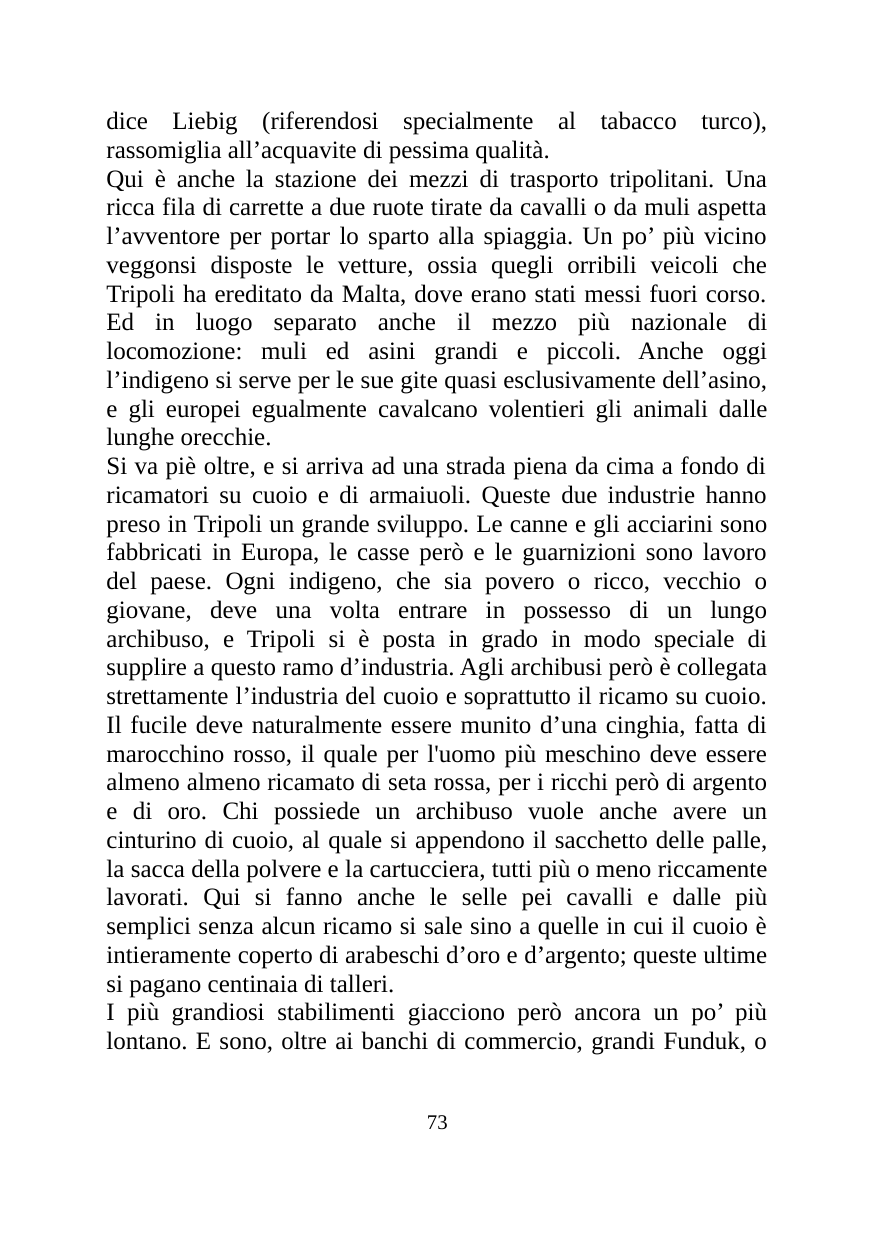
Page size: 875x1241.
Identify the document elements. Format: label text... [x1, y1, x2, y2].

text Si va piè oltre, e si arriva ad una strada piena da cima a fondo di ricamatori su cuoio e di armaiuoli. Queste due industrie hanno preso in Tripoli un grande sviluppo. Le canne e gli acciarini sono fabbricati in Europa, le casse però e le guarnizioni sono lavoro del paese. Ogni indigeno, che sia povero o ricco, vecchio o giovane, deve una volta entrare in possesso di un lungo archibuso, e Tripoli si è posta in grado in modo speciale di supplire a questo ramo d’industria. Agli archibusi però è collegata strettamente l’industria del cuoio e soprattutto il ricamo su cuoio. Il fucile deve naturalmente essere munito d’una cinghia, fatta di marocchino rosso, il quale per l'uomo più meschino deve essere almeno almeno ricamato di seta rossa, per i ricchi però di argento e di oro. Chi possiede un archibuso vuole anche avere un cinturino di cuoio, al quale si appendono il sacchetto delle palle, la sacca della polvere e la cartucciera, tutti più o meno riccamente lavorati. Qui si fanno anche le selle pei cavalli e dalle più semplici senza alcun ricamo si sale sino a quelle in cui il cuoio è intieramente coperto di arabeschi d’oro e d’argento; queste ultime si pagano centinaia di talleri. [106, 451, 768, 997]
text dice Liebig (riferendosi specialmente al tabacco turco), rassomiglia all’acquavite di pessima qualità. [106, 106, 768, 164]
text I più grandiosi stabilimenti giacciono però ancora un po’ più lontano. E sono, oltre ai banchi di commercio, grandi Funduk, o [106, 997, 768, 1055]
text Qui è anche la stazione dei mezzi di trasporto tripolitani. Una ricca fila di carrette a due ruote tirate da cavalli o da muli aspetta l’avventore per portar lo sparto alla spiaggia. Un po’ più vicino veggonsi disposte le vetture, ossia quegli orribili veicoli che Tripoli ha ereditato da Malta, dove erano stati messi fuori corso. Ed in luogo separato anche il mezzo più nazionale di locomozione: muli ed asini grandi e piccoli. Anche oggi l’indigeno si serve per le sue gite quasi esclusivamente dell’asino, e gli europei egualmente cavalcano volentieri gli animali dalle lunghe orecchie. [106, 164, 768, 451]
